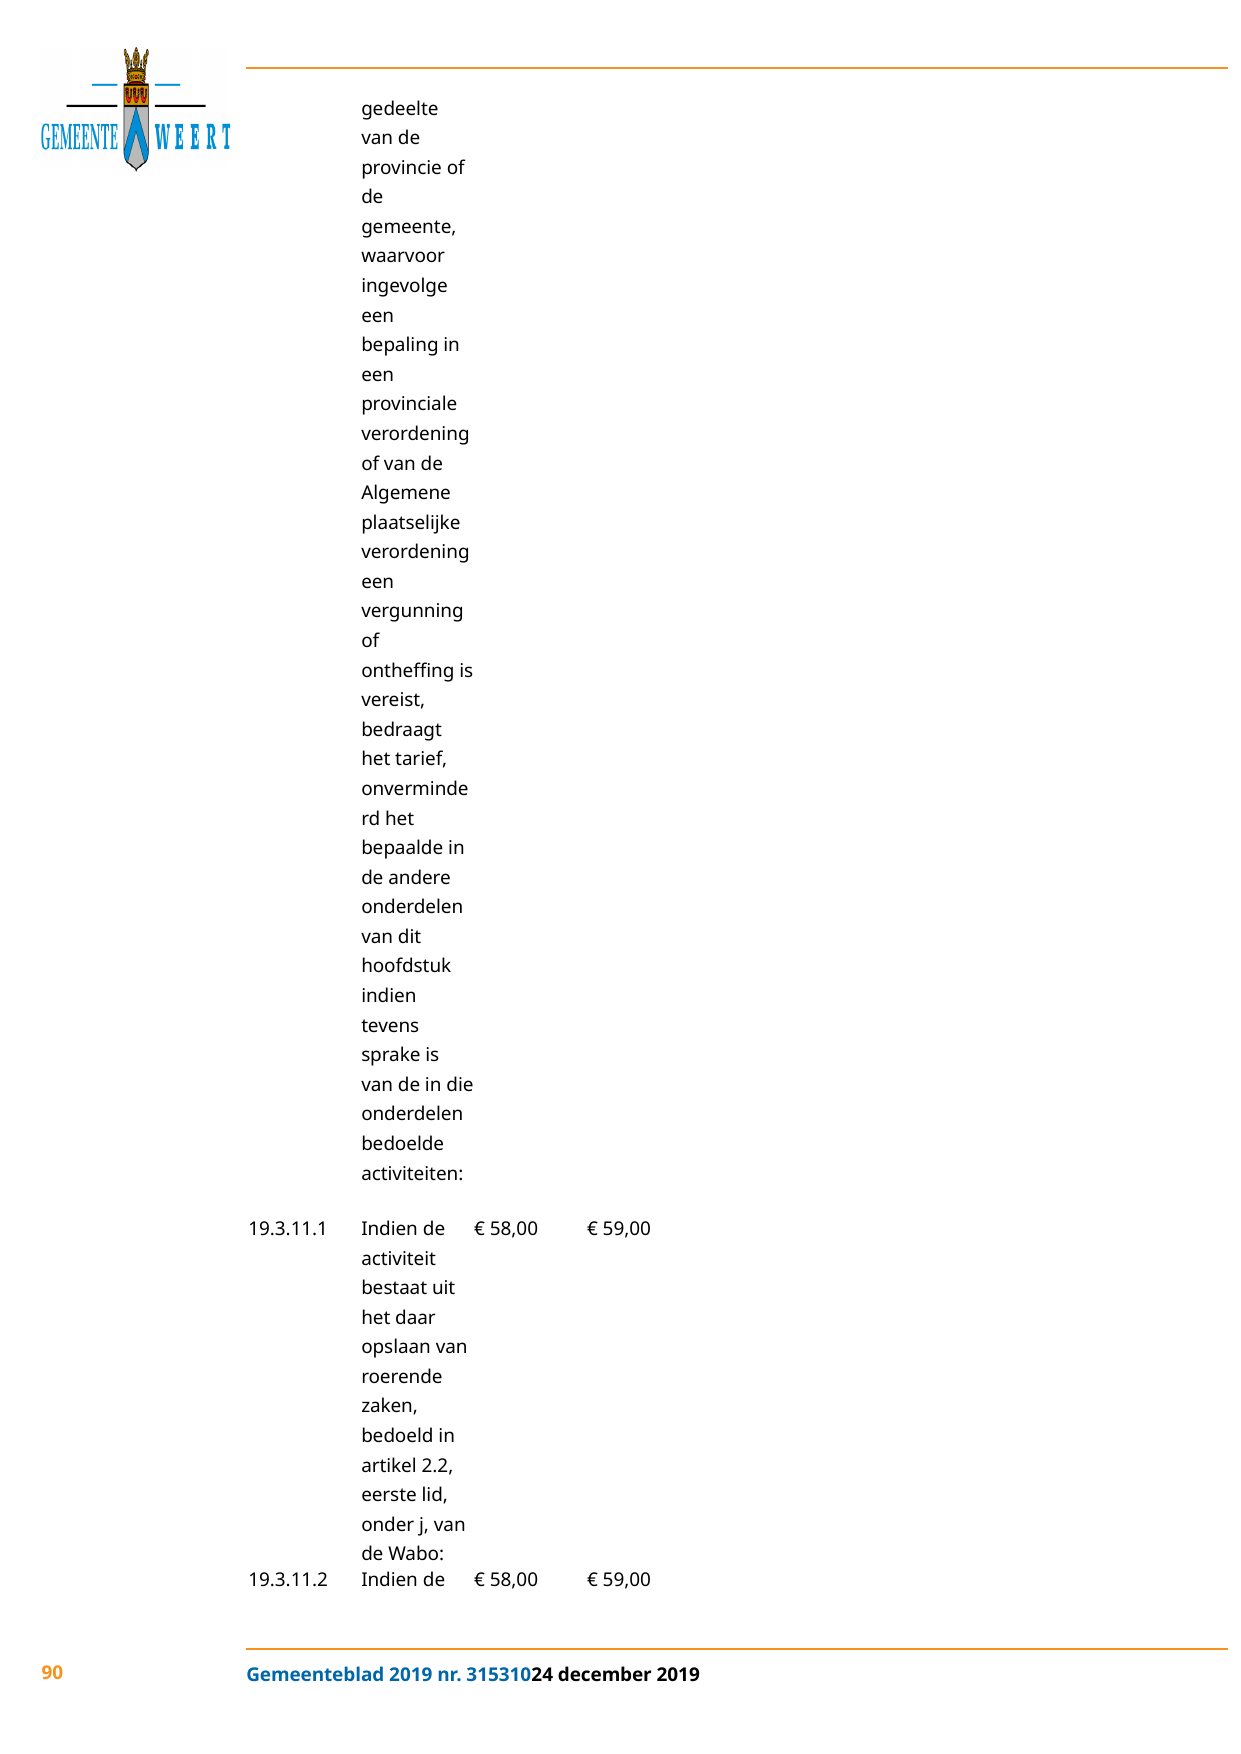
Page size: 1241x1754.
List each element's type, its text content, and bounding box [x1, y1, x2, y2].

picture [41, 47, 231, 172]
table_cell € 59,00 [587, 1215, 700, 1566]
table_cell 19.3.11.2 [248, 1566, 361, 1592]
table_cell 19.3.11.1 [248, 1215, 361, 1566]
table_cell gedeelte van de provincie of de gemeente, waarvoor ingevolge een bepaling in een provinciale verordening of van de Algemene plaatselijke verordening een vergunning of ontheffing is vereist, bedraagt het tarief, onverminderd het bepaalde in de andere onderdelen van dit hoofdstuk indien tevens sprake is van de in die onderdelen bedoelde activiteiten: [361, 95, 474, 1215]
table_cell € 58,00 [474, 1566, 587, 1592]
table_cell Indien de [361, 1566, 474, 1592]
table_cell [474, 95, 587, 1215]
table_cell € 58,00 [474, 1215, 587, 1566]
table_cell [587, 95, 700, 1215]
table_cell € 59,00 [587, 1566, 700, 1592]
table_cell [248, 95, 361, 1215]
table_cell Indien de activiteit bestaat uit het daar opslaan van roerende zaken, bedoeld in artikel 2.2, eerste lid, onder j, van de Wabo: [361, 1215, 474, 1566]
